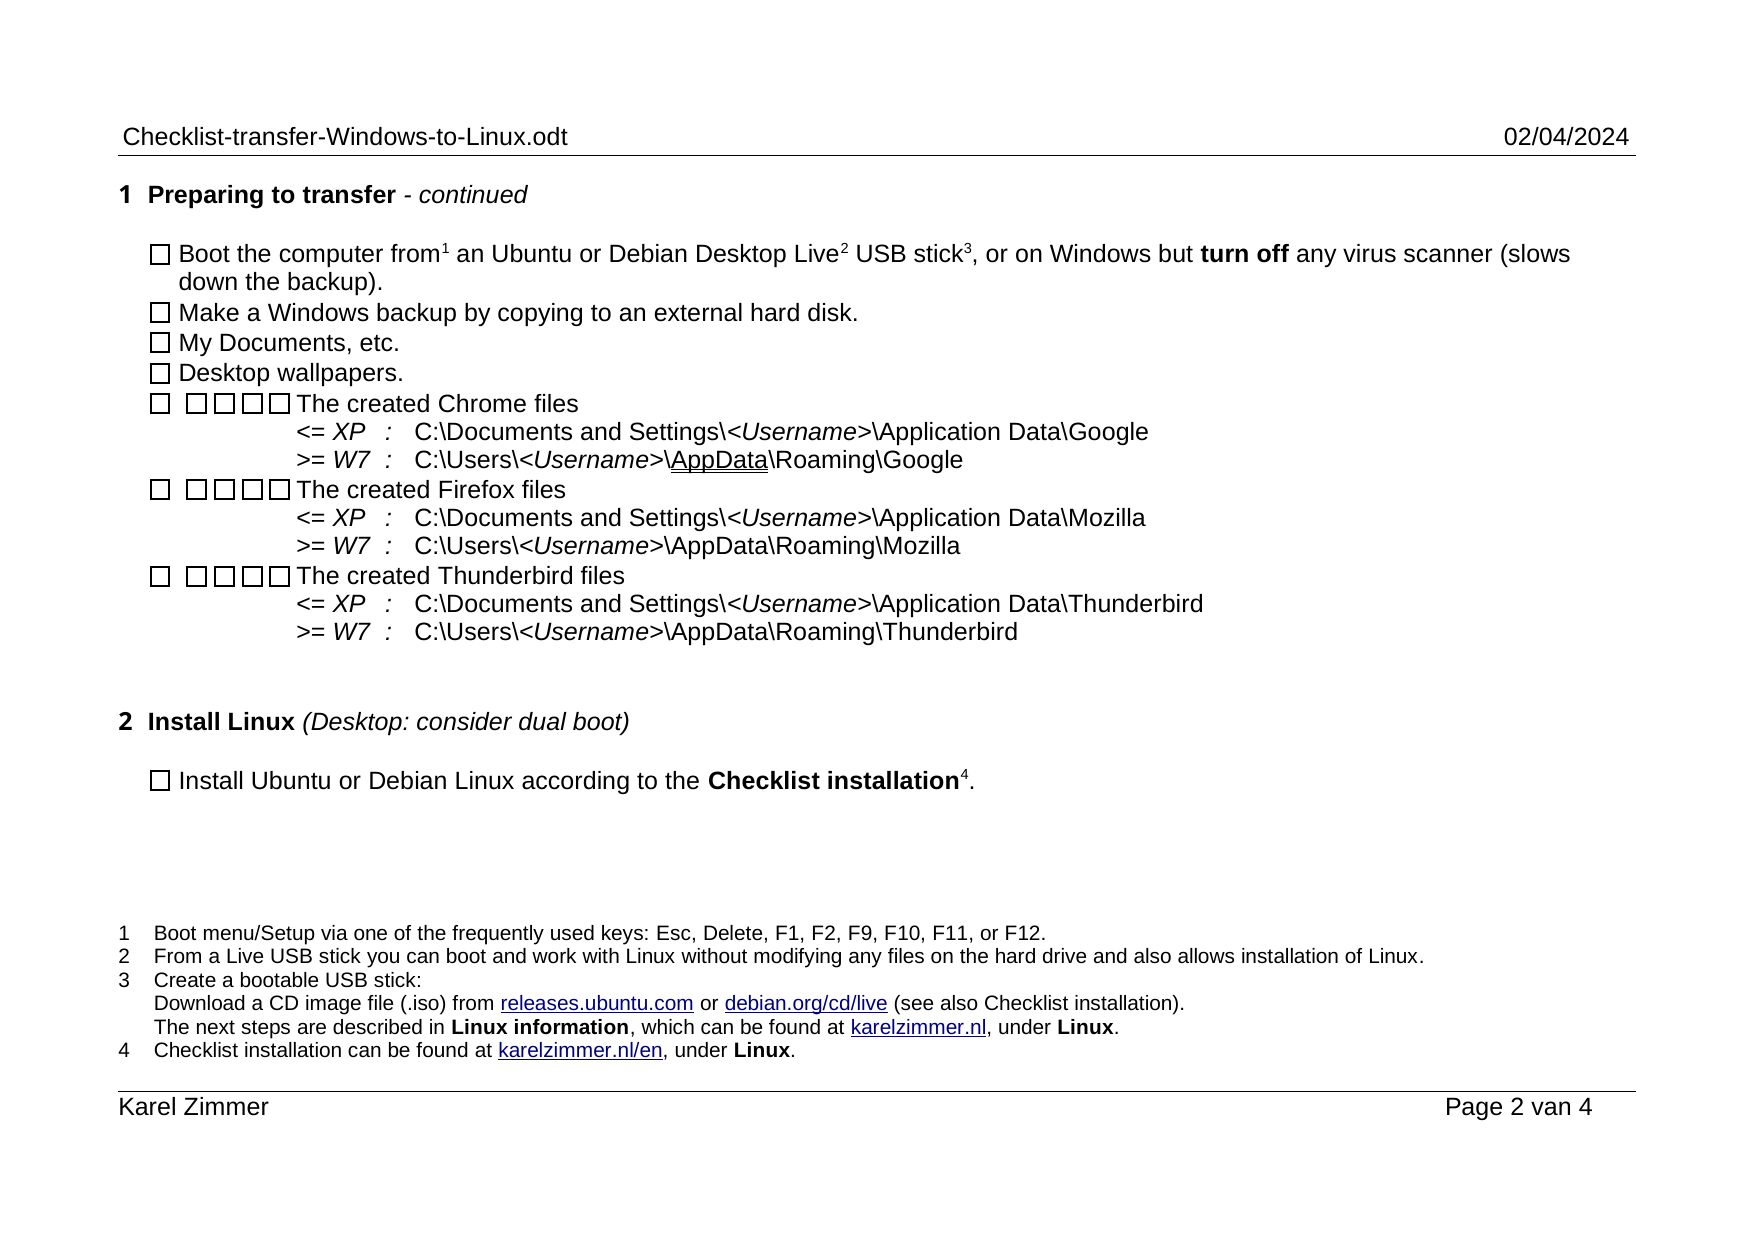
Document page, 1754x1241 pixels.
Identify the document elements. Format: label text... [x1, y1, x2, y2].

table_header [141, 239, 177, 297]
table_cell [141, 475, 177, 561]
table_cell [141, 388, 177, 475]
table_cell The created Thunderbird files <= XP : C:\Documents and Settings\<Username>\Application Data\Thunderbird >= W7 : C:\Users\<Username>\AppData\Roaming\Thunderbird [177, 561, 1617, 647]
table_cell [141, 328, 177, 358]
table_header [141, 765, 177, 796]
table_cell Make a Windows backup by copying to an external hard disk. [177, 298, 1617, 328]
list Preparing to transfer - continued [118, 177, 1636, 211]
table_cell [141, 298, 177, 328]
table_header Install Ubuntu or Debian Linux according to the Checklist installation. [177, 765, 1617, 796]
table_header Boot the computer from an Ubuntu or Debian Desktop Live USB stick, or on Windows but turn off any virus scanner (slows down the backup). [177, 239, 1617, 297]
table_cell The created Chrome files <= XP : C:\Documents and Settings\<Username>\Application Data\Google >= W7 : C:\Users\<Username>\AppData\Roaming\Google [177, 388, 1617, 475]
table_cell Desktop wallpapers. [177, 358, 1617, 388]
table_cell [141, 561, 177, 647]
table_cell The created Firefox files <= XP : C:\Documents and Settings\<Username>\Application Data\Mozilla >= W7 : C:\Users\<Username>\AppData\Roaming\Mozilla [177, 475, 1617, 561]
list Install Linux (Desktop: consider dual boot) [118, 703, 1636, 737]
table_cell [141, 358, 177, 388]
table_cell My Documents, etc. [177, 328, 1617, 358]
